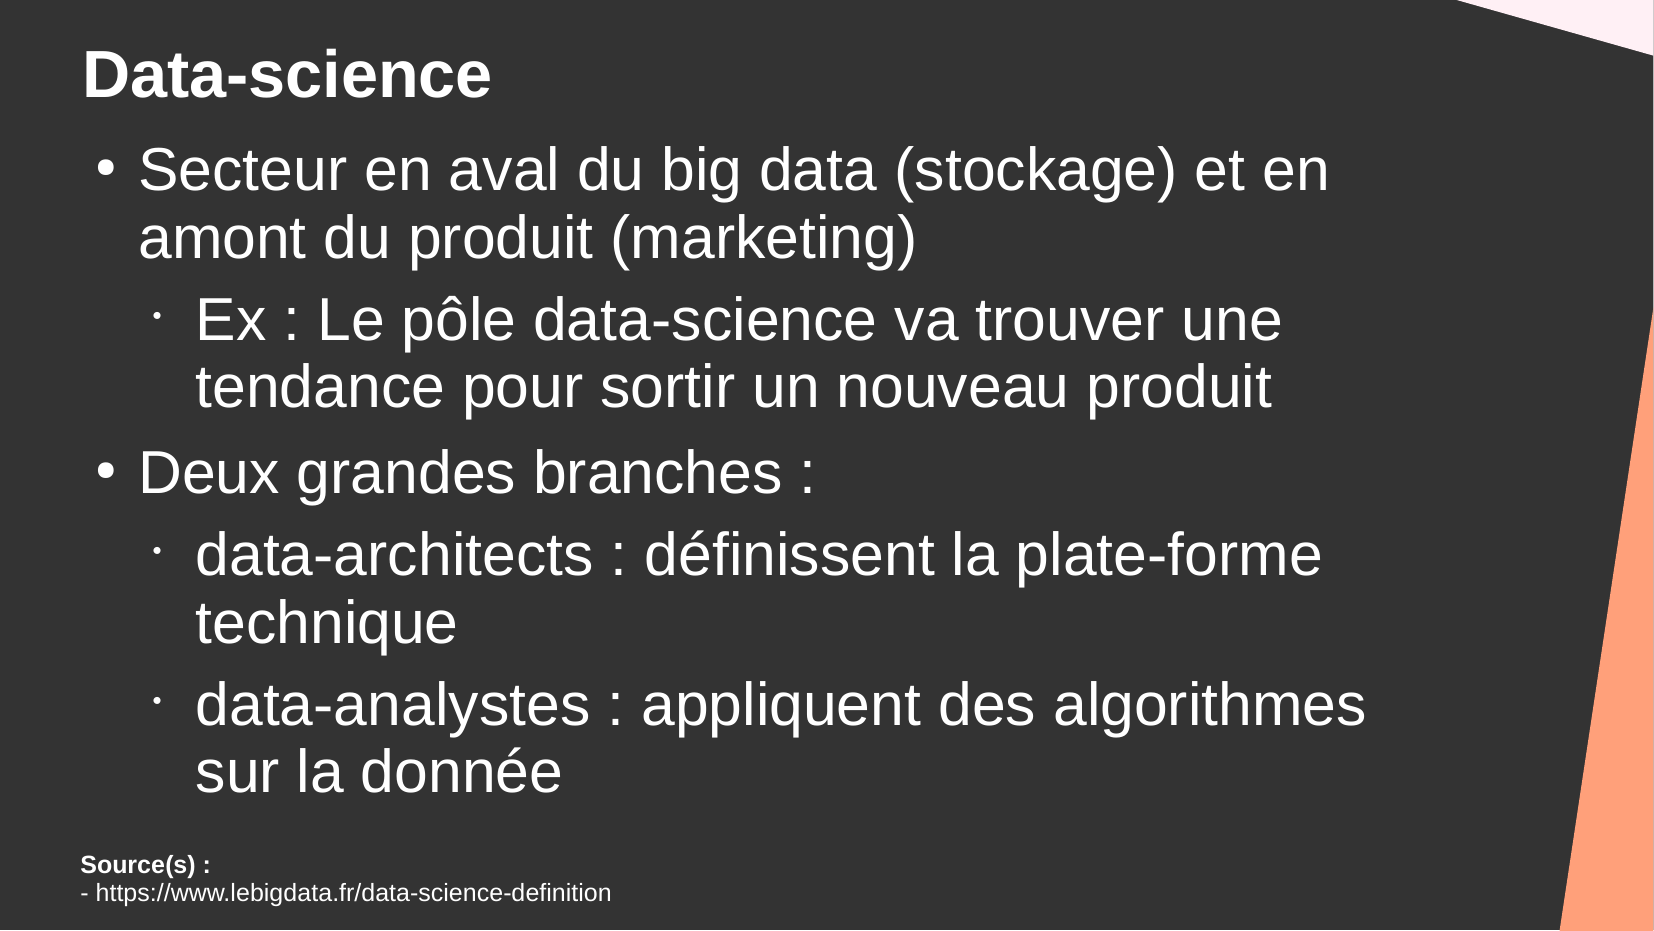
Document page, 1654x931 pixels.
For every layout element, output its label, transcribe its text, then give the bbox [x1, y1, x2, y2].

text_box [1559, 303, 1654, 931]
text_box Source(s) : - https://www.lebigdata.fr/data-science-definition [65, 843, 1482, 915]
list Secteur en aval du big data (stockage) et en amont du produit (marketing) Ex : Le pôle data-science va trouver une tendance pour sortir un nouveau produit Deux grandes branches : data-architects : définissent la plate-forme technique data-analystes : appliquent des algorithmes sur la donnée [80, 135, 1453, 815]
text_box [1456, 0, 1654, 56]
title Data-science [82, 37, 1571, 115]
